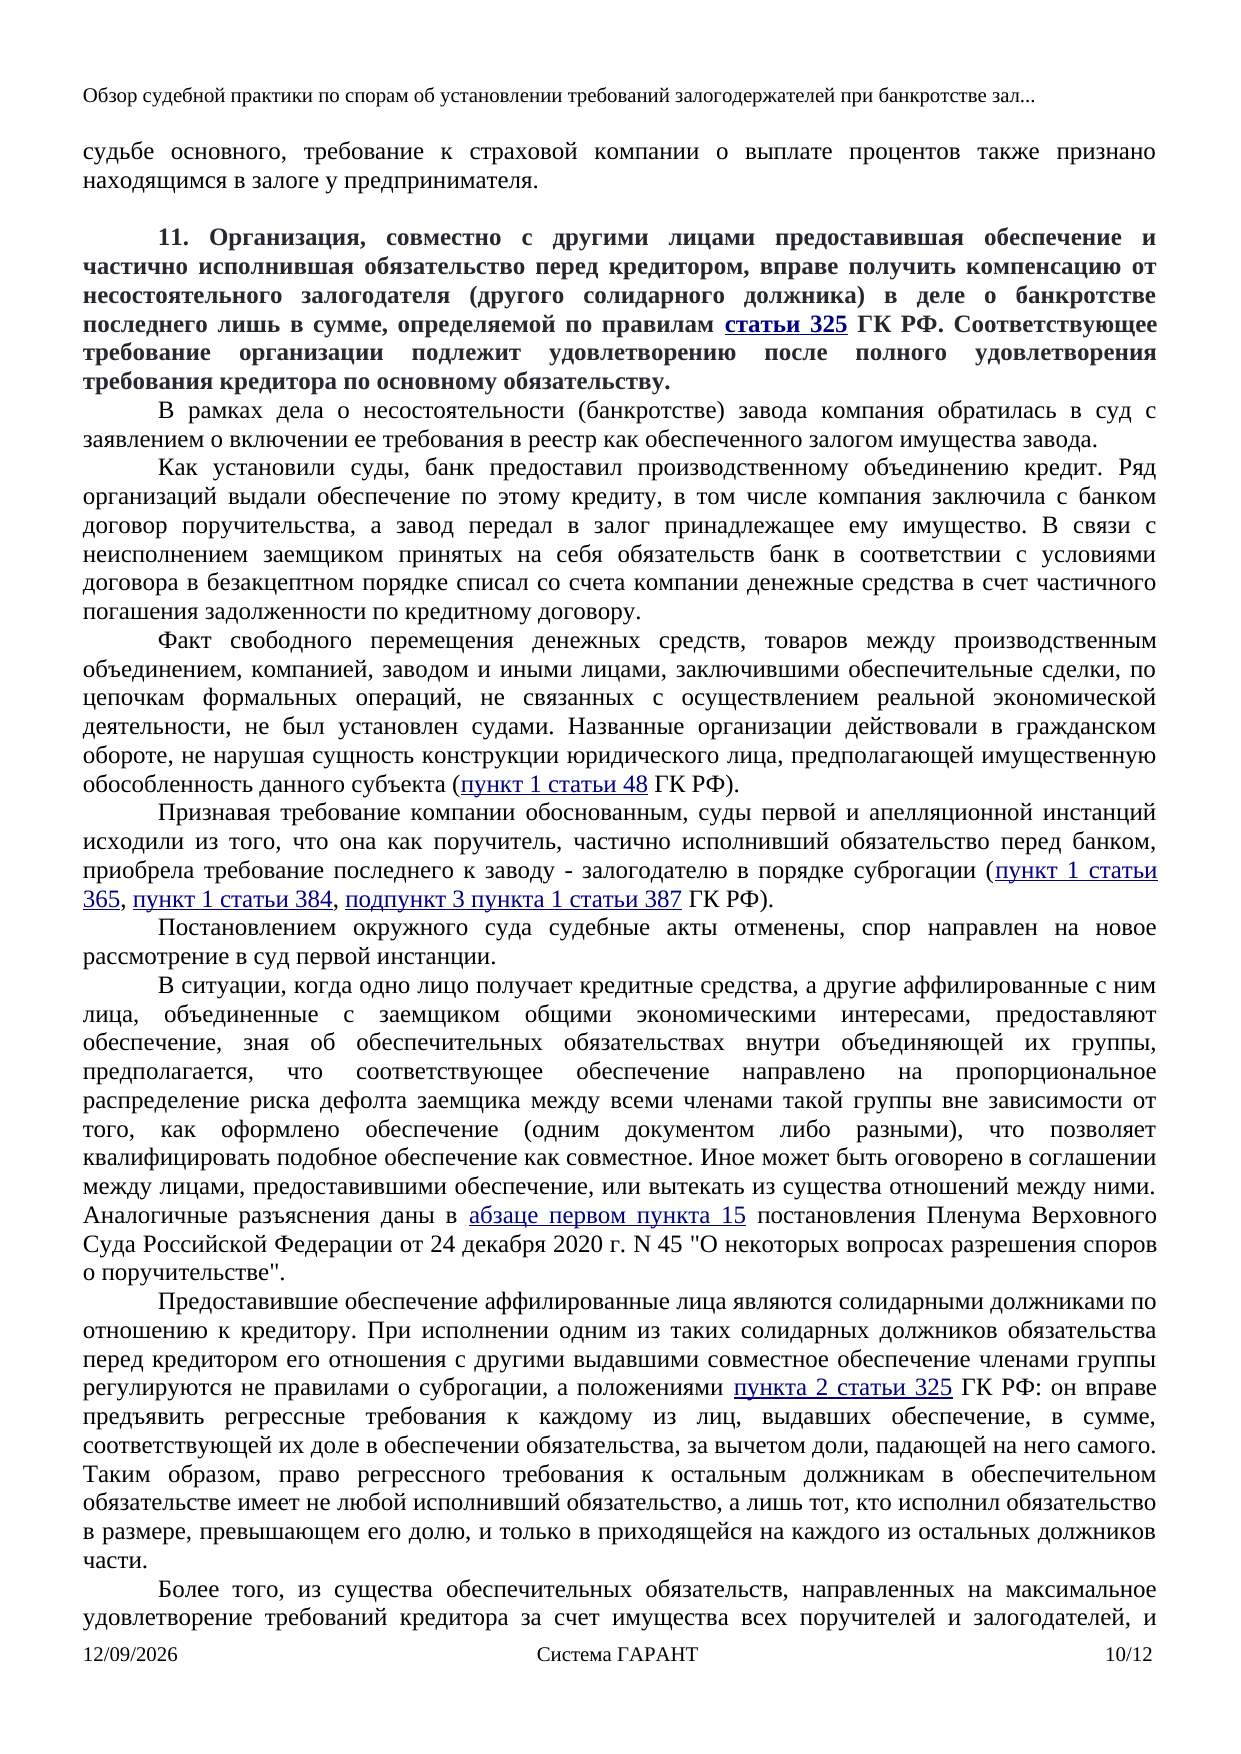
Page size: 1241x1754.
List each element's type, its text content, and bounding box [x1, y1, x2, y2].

text Как установили суды, банк предоставил производственному объединению кредит. Ряд организаций выдали обеспечение по этому кредиту, в том числе компания заключила с банком договор поручительства, а завод передал в залог принадлежащее ему имущество. В связи с неисполнением заемщиком принятых на себя обязательств банк в соответствии с условиями договора в безакцептном порядке списал со счета компании денежные средства в счет частичного погашения задолженности по кредитному договору. [83, 452, 1157, 625]
text Предоставившие обеспечение аффилированные лица являются солидарными должниками по отношению к кредитору. При исполнении одним из таких солидарных должников обязательства перед кредитором его отношения с другими выдавшими совместное обеспечение членами группы регулируются не правилами о суброгации, а положениями пункта 2 статьи 325 ГК РФ: он вправе предъявить регрессные требования к каждому из лиц, выдавших обеспечение, в сумме, соответствующей их доле в обеспечении обязательства, за вычетом доли, падающей на него самого. Таким образом, право регрессного требования к остальным должникам в обеспечительном обязательстве имеет не любой исполнивший обязательство, а лишь тот, кто исполнил обязательство в размере, превышающем его долю, и только в приходящейся на каждого из остальных должников части. [83, 1286, 1157, 1574]
text В ситуации, когда одно лицо получает кредитные средства, а другие аффилированные с ним лица, объединенные с заемщиком общими экономическими интересами, предоставляют обеспечение, зная об обеспечительных обязательствах внутри объединяющей их группы, предполагается, что соответствующее обеспечение направлено на пропорциональное распределение риска дефолта заемщика между всеми членами такой группы вне зависимости от того, как оформлено обеспечение (одним документом либо разными), что позволяет квалифицировать подобное обеспечение как совместное. Иное может быть оговорено в соглашении между лицами, предоставившими обеспечение, или вытекать из существа отношений между ними. Аналогичные разъяснения даны в абзаце первом пункта 15 постановления Пленума Верховного Суда Российской Федерации от 24 декабря 2020 г. N 45 "О некоторых вопросах разрешения споров о поручительстве". [83, 970, 1157, 1286]
text Более того, из существа обеспечительных обязательств, направленных на максимальное удовлетворение требований кредитора за счет имущества всех поручителей и залогодателей, и [83, 1574, 1157, 1631]
text Постановлением окружного суда судебные акты отменены, спор направлен на новое рассмотрение в суд первой инстанции. [83, 912, 1157, 970]
text 11. Организация, совместно с другими лицами предоставившая обеспечение и частично исполнившая обязательство перед кредитором, вправе получить компенсацию от несостоятельного залогодателя (другого солидарного должника) в деле о банкротстве последнего лишь в сумме, определяемой по правилам статьи 325 ГК РФ. Соответствующее требование организации подлежит удовлетворению после полного удовлетворения требования кредитора по основному обязательству. [83, 222, 1157, 395]
text В рамках дела о несостоятельности (банкротстве) завода компания обратилась в суд с заявлением о включении ее требования в реестр как обеспеченного залогом имущества завода. [83, 395, 1157, 452]
text Факт свободного перемещения денежных средств, товаров между производственным объединением, компанией, заводом и иными лицами, заключившими обеспечительные сделки, по цепочкам формальных операций, не связанных с осуществлением реальной экономической деятельности, не был установлен судами. Названные организации действовали в гражданском обороте, не нарушая сущность конструкции юридического лица, предполагающей имущественную обособленность данного субъекта (пункт 1 статьи 48 ГК РФ). [83, 625, 1157, 797]
text Признавая требование компании обоснованным, суды первой и апелляционной инстанций исходили из того, что она как поручитель, частично исполнивший обязательство перед банком, приобрела требование последнего к заводу - залогодателю в порядке суброгации (пункт 1 статьи 365, пункт 1 статьи 384, подпункт 3 пункта 1 статьи 387 ГК РФ). [83, 797, 1157, 912]
text судьбе основного, требование к страховой компании о выплате процентов также признано находящимся в залоге у предпринимателя. [83, 136, 1157, 194]
